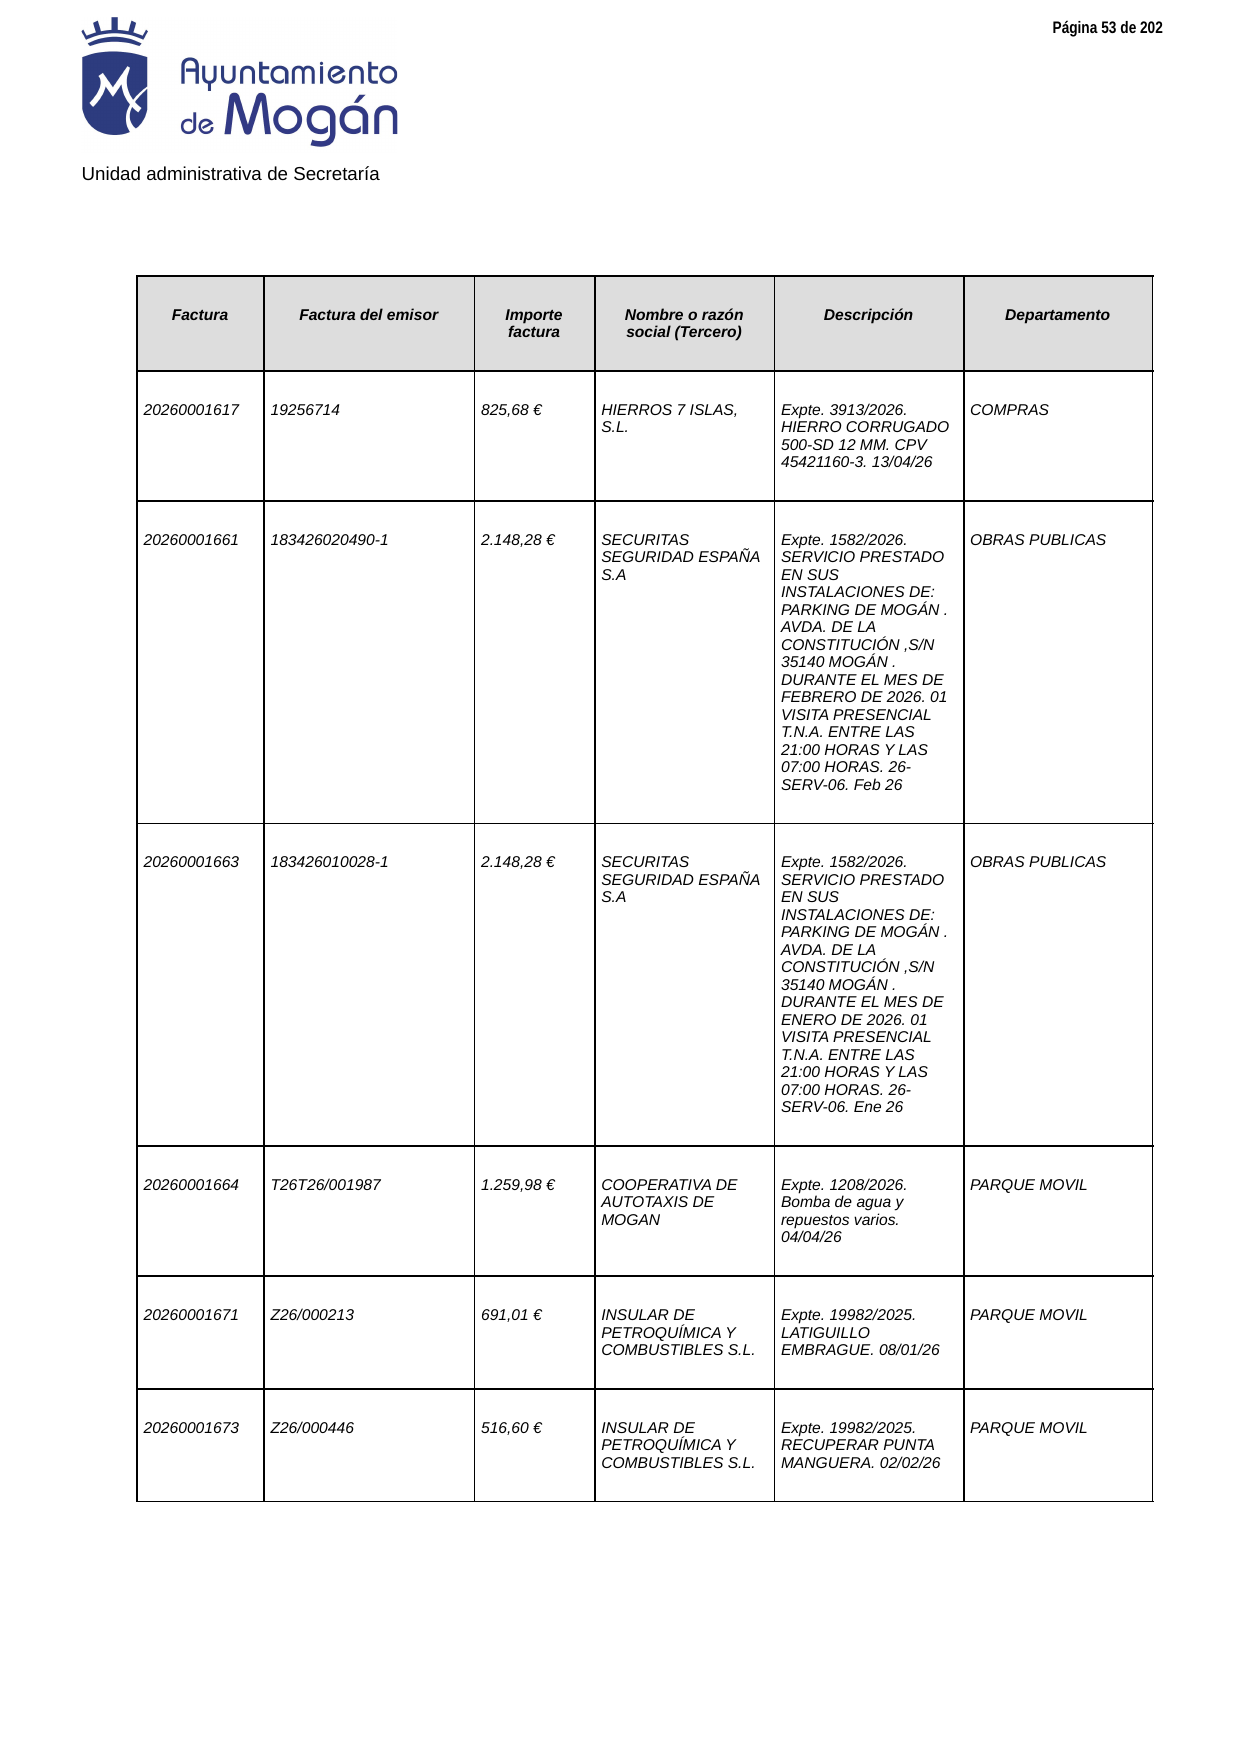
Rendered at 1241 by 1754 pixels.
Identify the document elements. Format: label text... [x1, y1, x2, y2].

table_cell T26T26/001987 [265, 1147, 474, 1275]
table_cell 20260001664 [138, 1147, 263, 1275]
table_cell 19256714 [265, 372, 474, 500]
table_cell Z26/000213 [265, 1277, 474, 1388]
table_cell 20260001617 [138, 372, 263, 500]
table_cell COOPERATIVA DE AUTOTAXIS DE MOGAN [596, 1147, 774, 1275]
table_cell SECURITAS SEGURIDAD ESPAÑA S.A [596, 502, 774, 823]
table_cell Expte. 1208/2026. Bomba de agua y repuestos varios. 04/04/26 [775, 1147, 963, 1275]
table_cell 20260001673 [138, 1390, 263, 1501]
table_cell Expte. 19982/2025. RECUPERAR PUNTA MANGUERA. 02/02/26 [775, 1390, 963, 1501]
table_header Importe factura [475, 277, 594, 370]
table_cell COMPRAS [965, 372, 1152, 500]
table_cell 2.148,28 € [475, 824, 594, 1145]
table_cell 825,68 € [475, 372, 594, 500]
picture [81, 17, 398, 153]
table_cell PARQUE MOVIL [965, 1147, 1152, 1275]
table_cell 691,01 € [475, 1277, 594, 1388]
table_cell OBRAS PUBLICAS [965, 502, 1152, 823]
table_header Nombre o razón social (Tercero) [596, 277, 774, 370]
table_cell Z26/000446 [265, 1390, 474, 1501]
table_cell Expte. 3913/2026. HIERRO CORRUGADO 500-SD 12 MM. CPV 45421160-3. 13/04/26 [775, 372, 963, 500]
table_cell 20260001663 [138, 824, 263, 1145]
table_cell Expte. 19982/2025. LATIGUILLO EMBRAGUE. 08/01/26 [775, 1277, 963, 1388]
table_cell 20260001661 [138, 502, 263, 823]
table_header Factura [138, 277, 263, 370]
table_cell INSULAR DE PETROQUÍMICA Y COMBUSTIBLES S.L. [596, 1277, 774, 1388]
table_cell OBRAS PUBLICAS [965, 824, 1152, 1145]
table_cell 2.148,28 € [475, 502, 594, 823]
table_cell INSULAR DE PETROQUÍMICA Y COMBUSTIBLES S.L. [596, 1390, 774, 1501]
table_cell 516,60 € [475, 1390, 594, 1501]
table_header Departamento [965, 277, 1152, 370]
table_header Factura del emisor [265, 277, 474, 370]
table_header Descripción [775, 277, 963, 370]
table_cell 183426020490-1 [265, 502, 474, 823]
table_cell 20260001671 [138, 1277, 263, 1388]
table_cell HIERROS 7 ISLAS, S.L. [596, 372, 774, 500]
table_cell PARQUE MOVIL [965, 1390, 1152, 1501]
table_cell Expte. 1582/2026. SERVICIO PRESTADO EN SUS INSTALACIONES DE: PARKING DE MOGÁN . AVDA. DE LA CONSTITUCIÓN ,S/N 35140 MOGÁN . DURANTE EL MES DE ENERO DE 2026. 01 VISITA PRESENCIAL T.N.A. ENTRE LAS 21:00 HORAS Y LAS 07:00 HORAS. 26-SERV-06. Ene 26 [775, 824, 963, 1145]
table_cell PARQUE MOVIL [965, 1277, 1152, 1388]
table_cell 183426010028-1 [265, 824, 474, 1145]
table_cell Expte. 1582/2026. SERVICIO PRESTADO EN SUS INSTALACIONES DE: PARKING DE MOGÁN . AVDA. DE LA CONSTITUCIÓN ,S/N 35140 MOGÁN . DURANTE EL MES DE FEBRERO DE 2026. 01 VISITA PRESENCIAL T.N.A. ENTRE LAS 21:00 HORAS Y LAS 07:00 HORAS. 26-SERV-06. Feb 26 [775, 502, 963, 823]
table_cell 1.259,98 € [475, 1147, 594, 1275]
table_cell SECURITAS SEGURIDAD ESPAÑA S.A [596, 824, 774, 1145]
